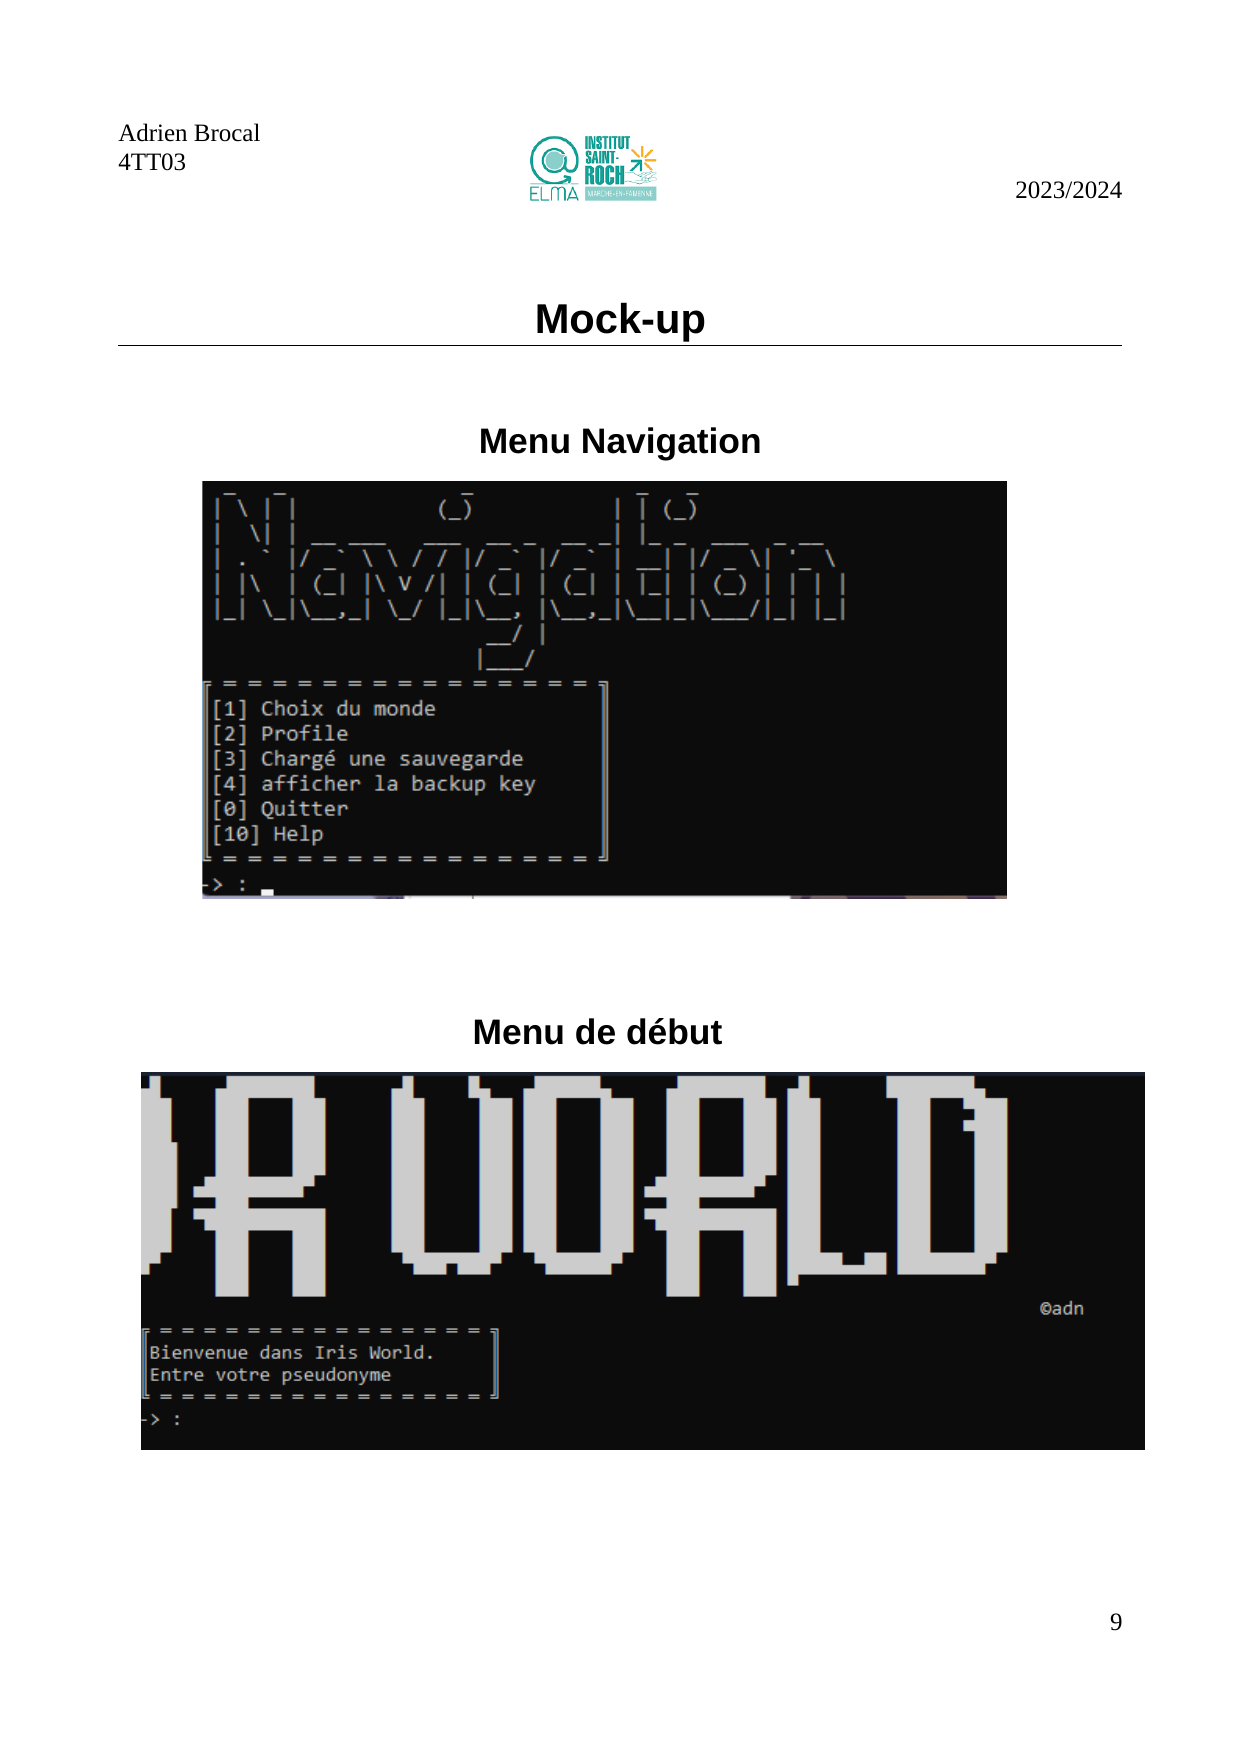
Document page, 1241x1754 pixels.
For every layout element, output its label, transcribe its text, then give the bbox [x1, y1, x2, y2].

picture [511, 86, 664, 240]
picture [202, 481, 1007, 899]
picture [141, 1072, 1145, 1450]
subtitle Menu Navigation [118, 420, 1122, 461]
subtitle Menu de début [118, 1011, 1122, 1052]
subtitle Mock-up [118, 291, 1122, 345]
